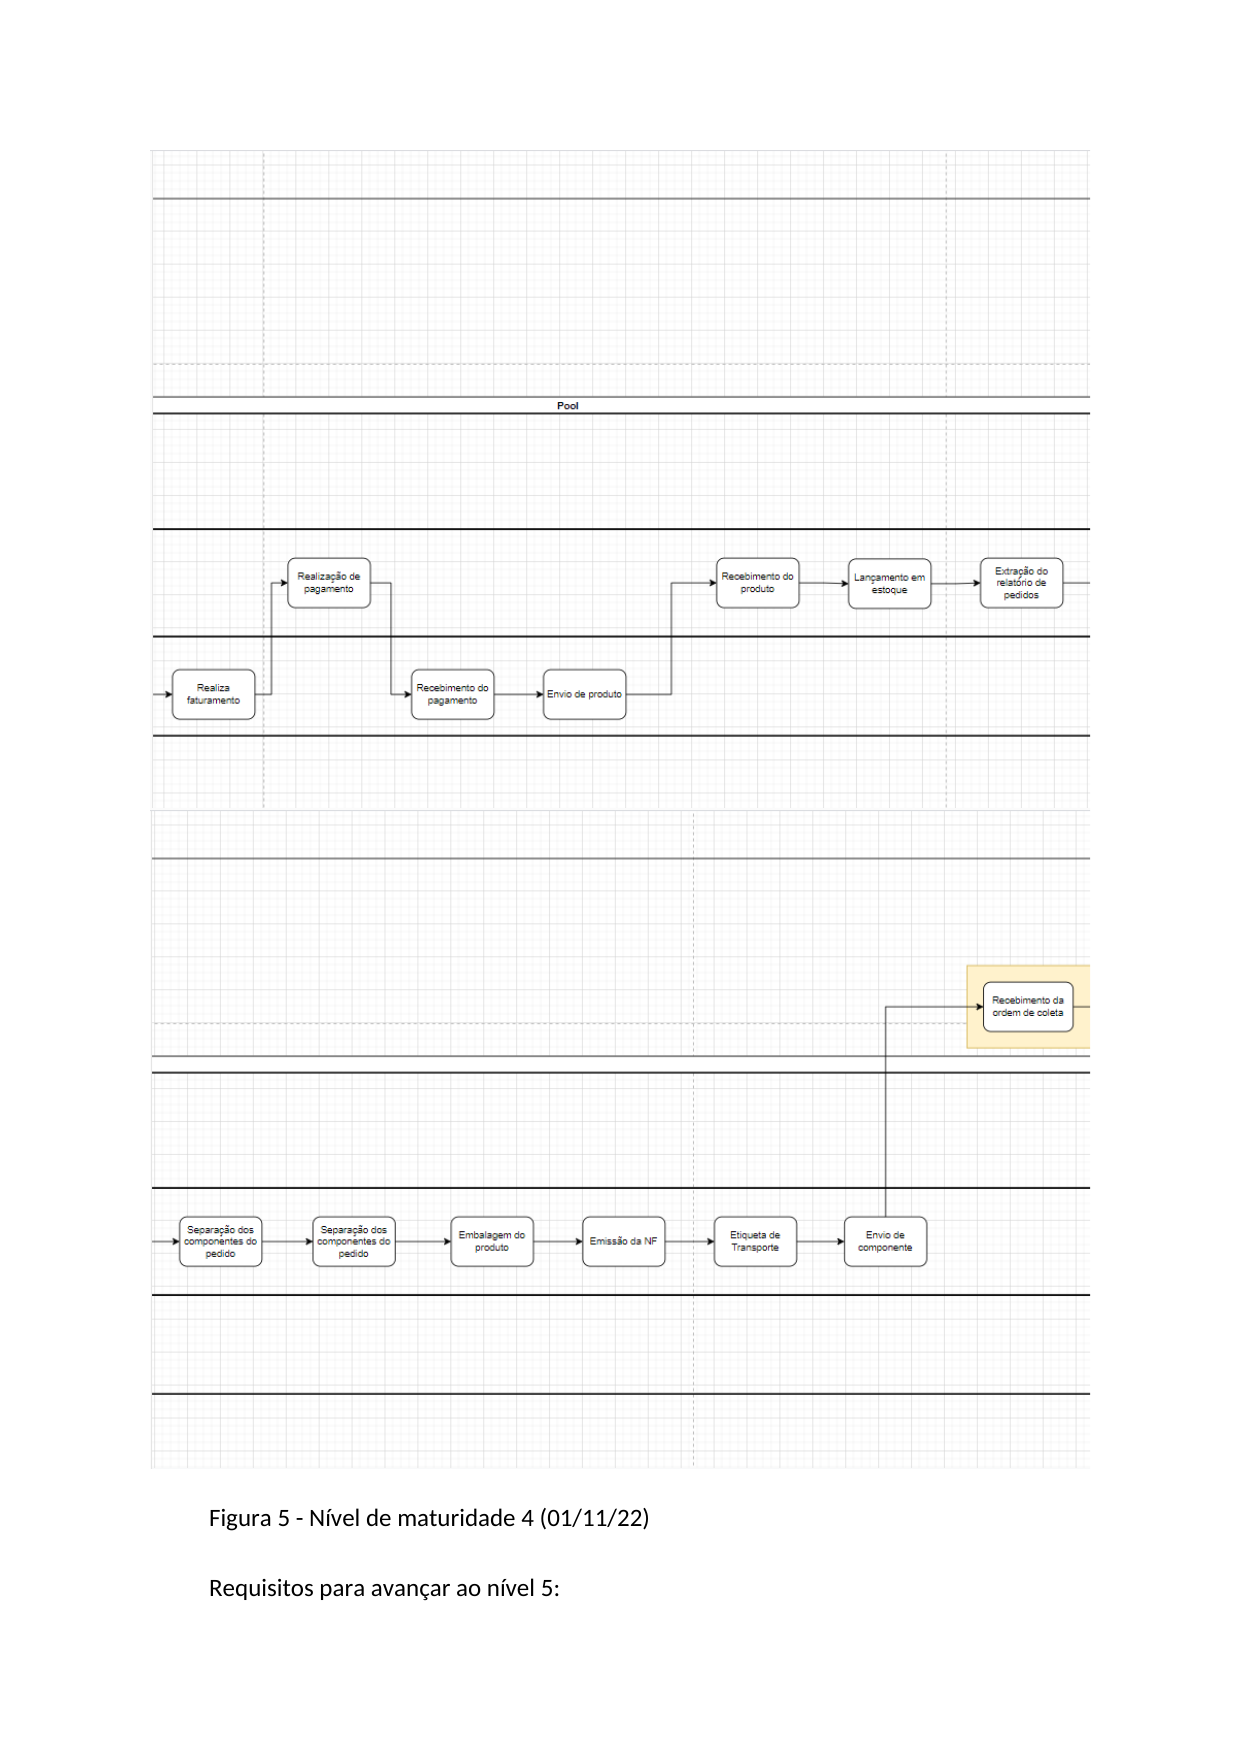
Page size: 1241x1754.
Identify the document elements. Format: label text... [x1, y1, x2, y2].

picture [150, 150, 1091, 1469]
text Requisitos para avançar ao nível 5: [150, 1572, 1090, 1603]
text Figura 5 - Nível de maturidade 4 (01/11/22) [150, 1502, 1090, 1533]
